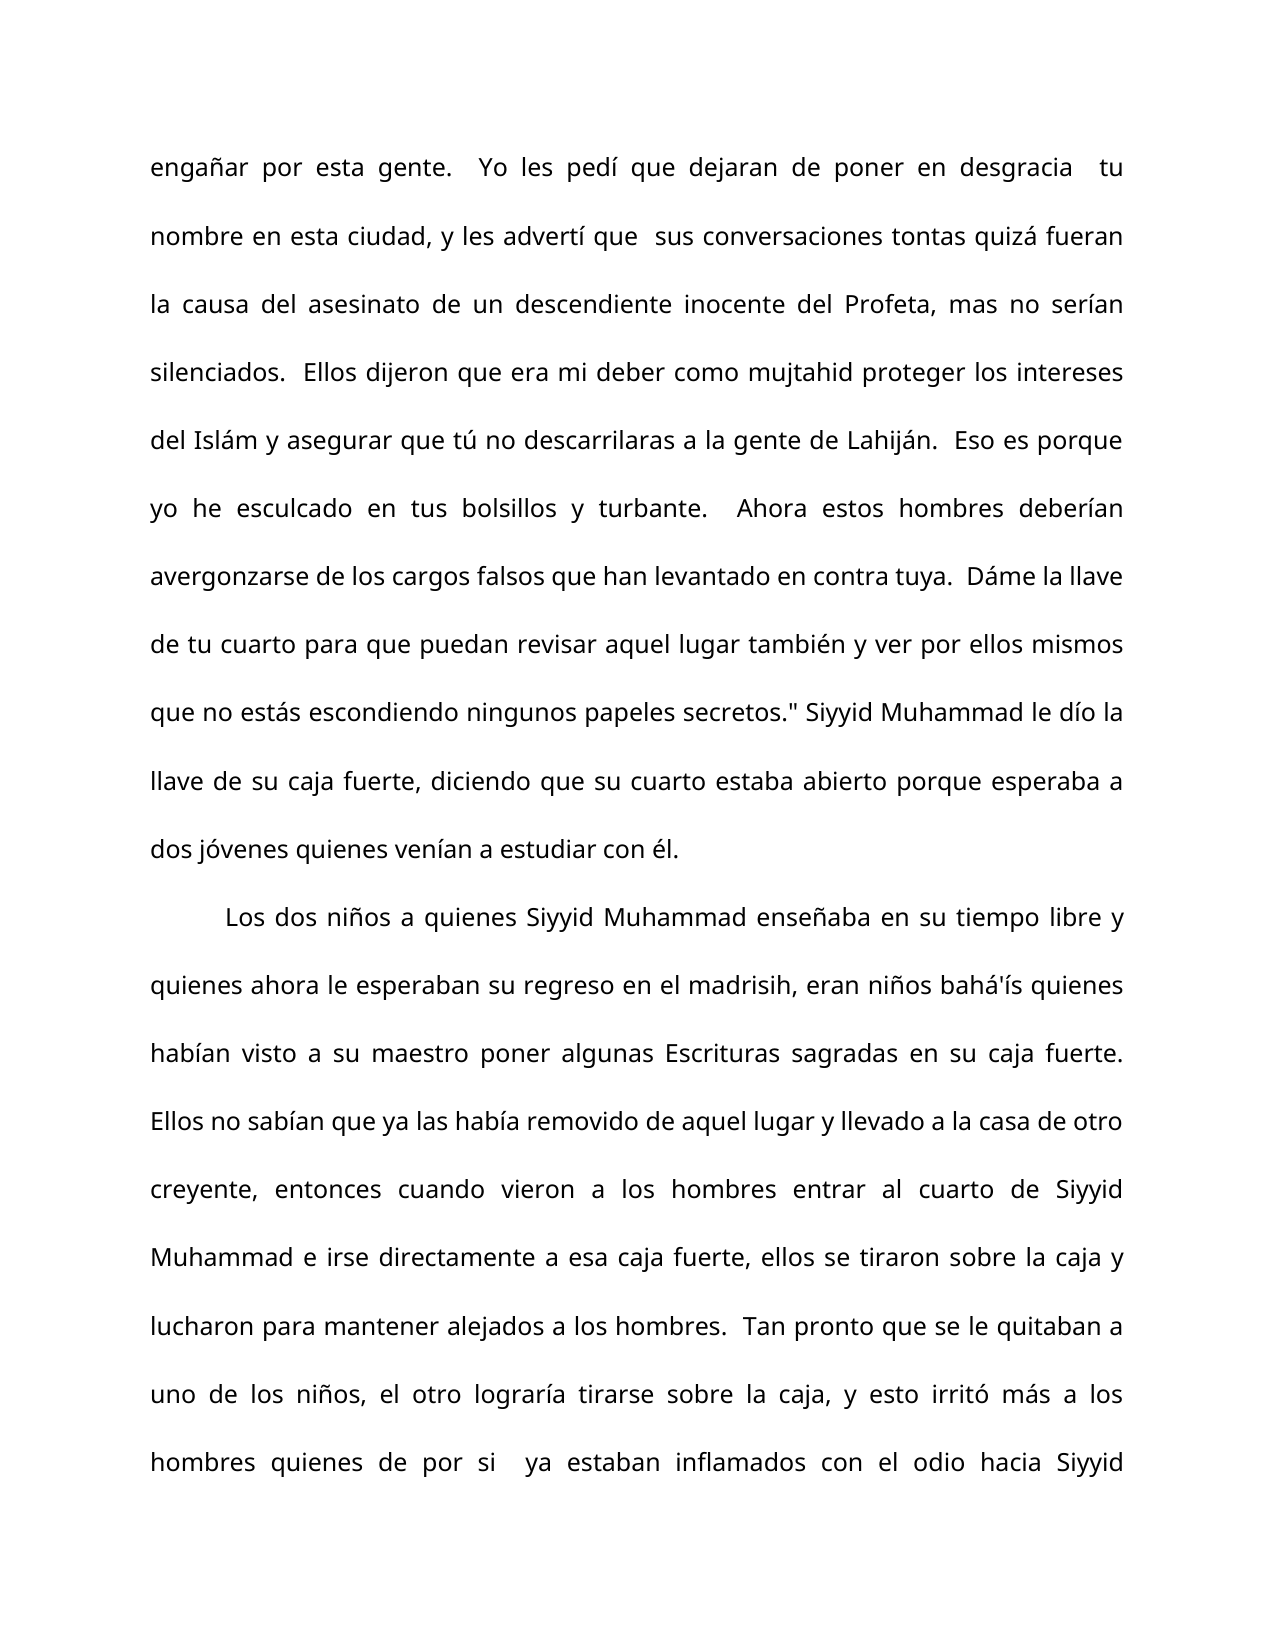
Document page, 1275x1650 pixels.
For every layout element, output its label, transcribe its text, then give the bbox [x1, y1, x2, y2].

text Los dos niños a quienes Siyyid Muhammad enseñaba en su tiempo libre y quienes ahora le esperaban su regreso en el madrisih, eran niños bahá'ís quienes habían visto a su maestro poner algunas Escrituras sagradas en su caja fuerte. Ellos no sabían que ya las había removido de aquel lugar y llevado a la casa de otro creyente, entonces cuando vieron a los hombres entrar al cuarto de Siyyid Muhammad e irse directamente a esa caja fuerte, ellos se tiraron sobre la caja y lucharon para mantener alejados a los hombres. Tan pronto que se le quitaban a uno de los niños, el otro lograría tirarse sobre la caja, y esto irritó más a los hombres quienes de por si ya estaban inflamados con el odio hacia Siyyid [150, 899, 1125, 1478]
text engañar por esta gente. Yo les pedí que dejaran de poner en desgracia tu nombre en esta ciudad, y les advertí que sus conversaciones tontas quizá fueran la causa del asesinato de un descendiente inocente del Profeta, mas no serían silenciados. Ellos dijeron que era mi deber como mujtahid proteger los intereses del Islám y asegurar que tú no descarrilaras a la gente de Lahiján. Eso es porque yo he esculcado en tus bolsillos y turbante. Ahora estos hombres deberían avergonzarse de los cargos falsos que han levantado en contra tuya. Dáme la llave de tu cuarto para que puedan revisar aquel lugar también y ver por ellos mismos que no estás escondiendo ningunos papeles secretos." Siyyid Muhammad le dío la llave de su caja fuerte, diciendo que su cuarto estaba abierto porque esperaba a dos jóvenes quienes venían a estudiar con él. [150, 150, 1125, 865]
